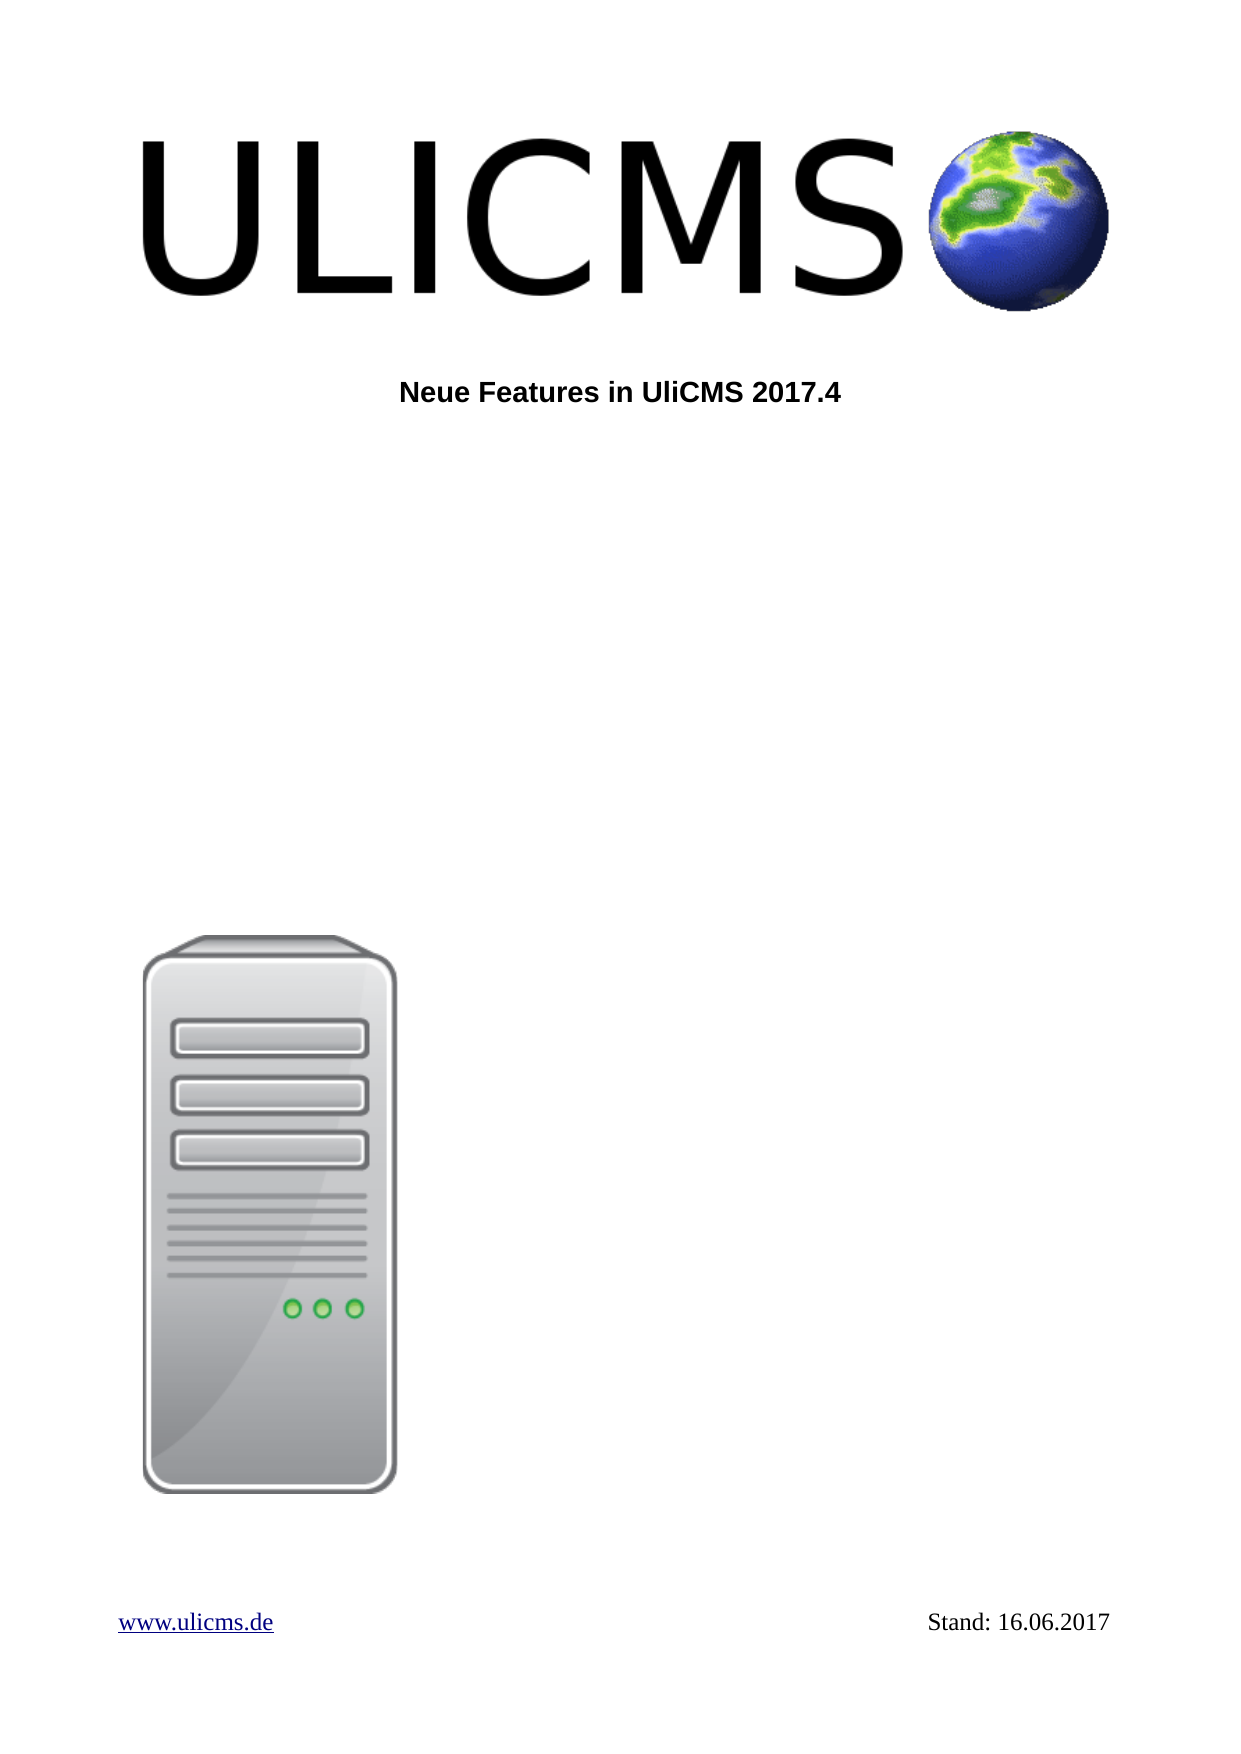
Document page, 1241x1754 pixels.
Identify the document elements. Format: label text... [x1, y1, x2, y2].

picture [142, 935, 398, 1494]
picture [115, 118, 1117, 321]
subtitle Neue Features in UliCMS 2017.4 [118, 375, 1122, 408]
